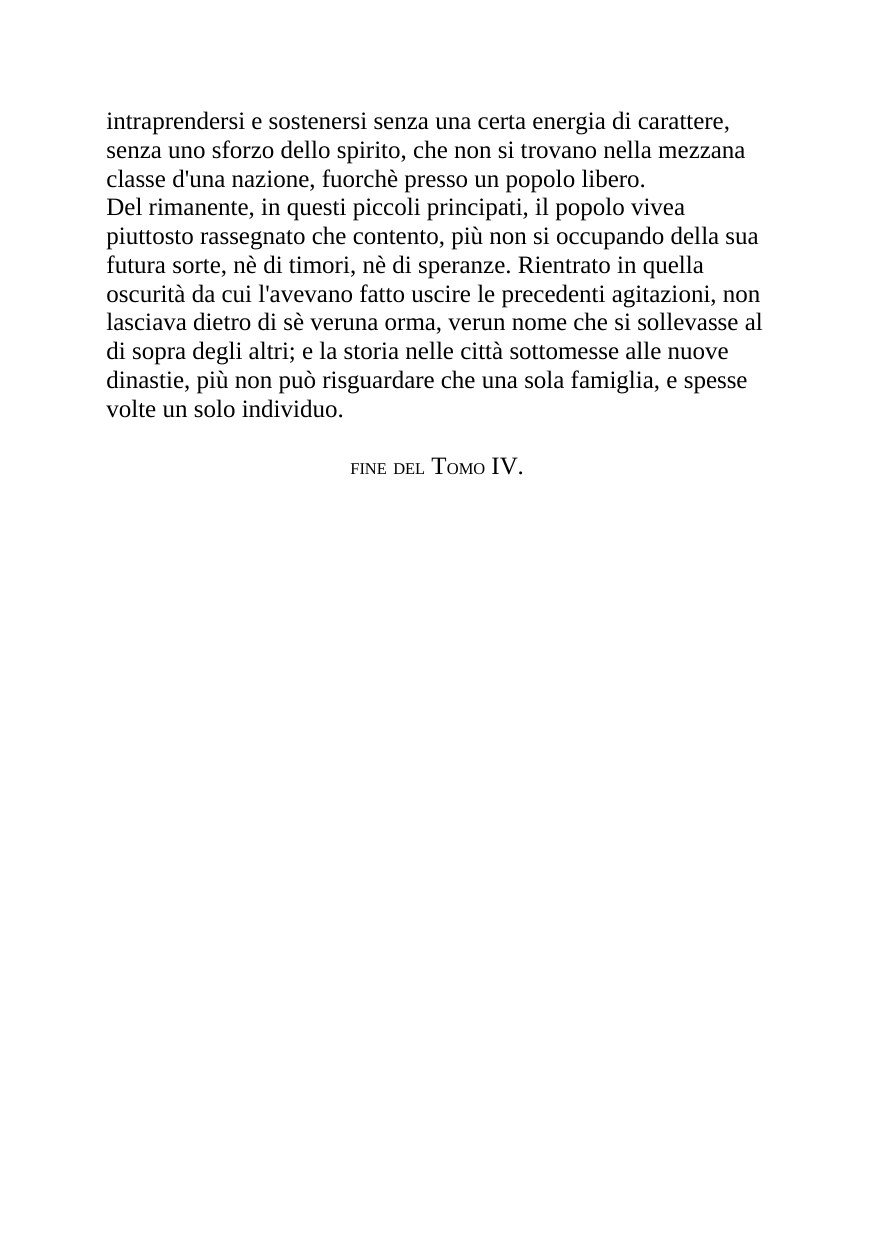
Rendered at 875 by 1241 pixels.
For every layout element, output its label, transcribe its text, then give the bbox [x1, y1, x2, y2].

text Del rimanente, in questi piccoli principati, il popolo vivea piuttosto rassegnato che contento, più non si occupando della sua futura sorte, nè di timori, nè di speranze. Rientrato in quella oscurità da cui l'avevano fatto uscire le precedenti agitazioni, non lasciava dietro di sè veruna orma, verun nome che si sollevasse al di sopra degli altri; e la storia nelle città sottomesse alle nuove dinastie, più non può risguardare che una sola famiglia, e spesse volte un solo individuo. [106, 192, 768, 422]
text intraprendersi e sostenersi senza una certa energia di carattere, senza uno sforzo dello spirito, che non si trovano nella mezzana classe d'una nazione, fuorchè presso un popolo libero. [106, 106, 768, 192]
text fine del Tomo IV. [106, 451, 768, 480]
